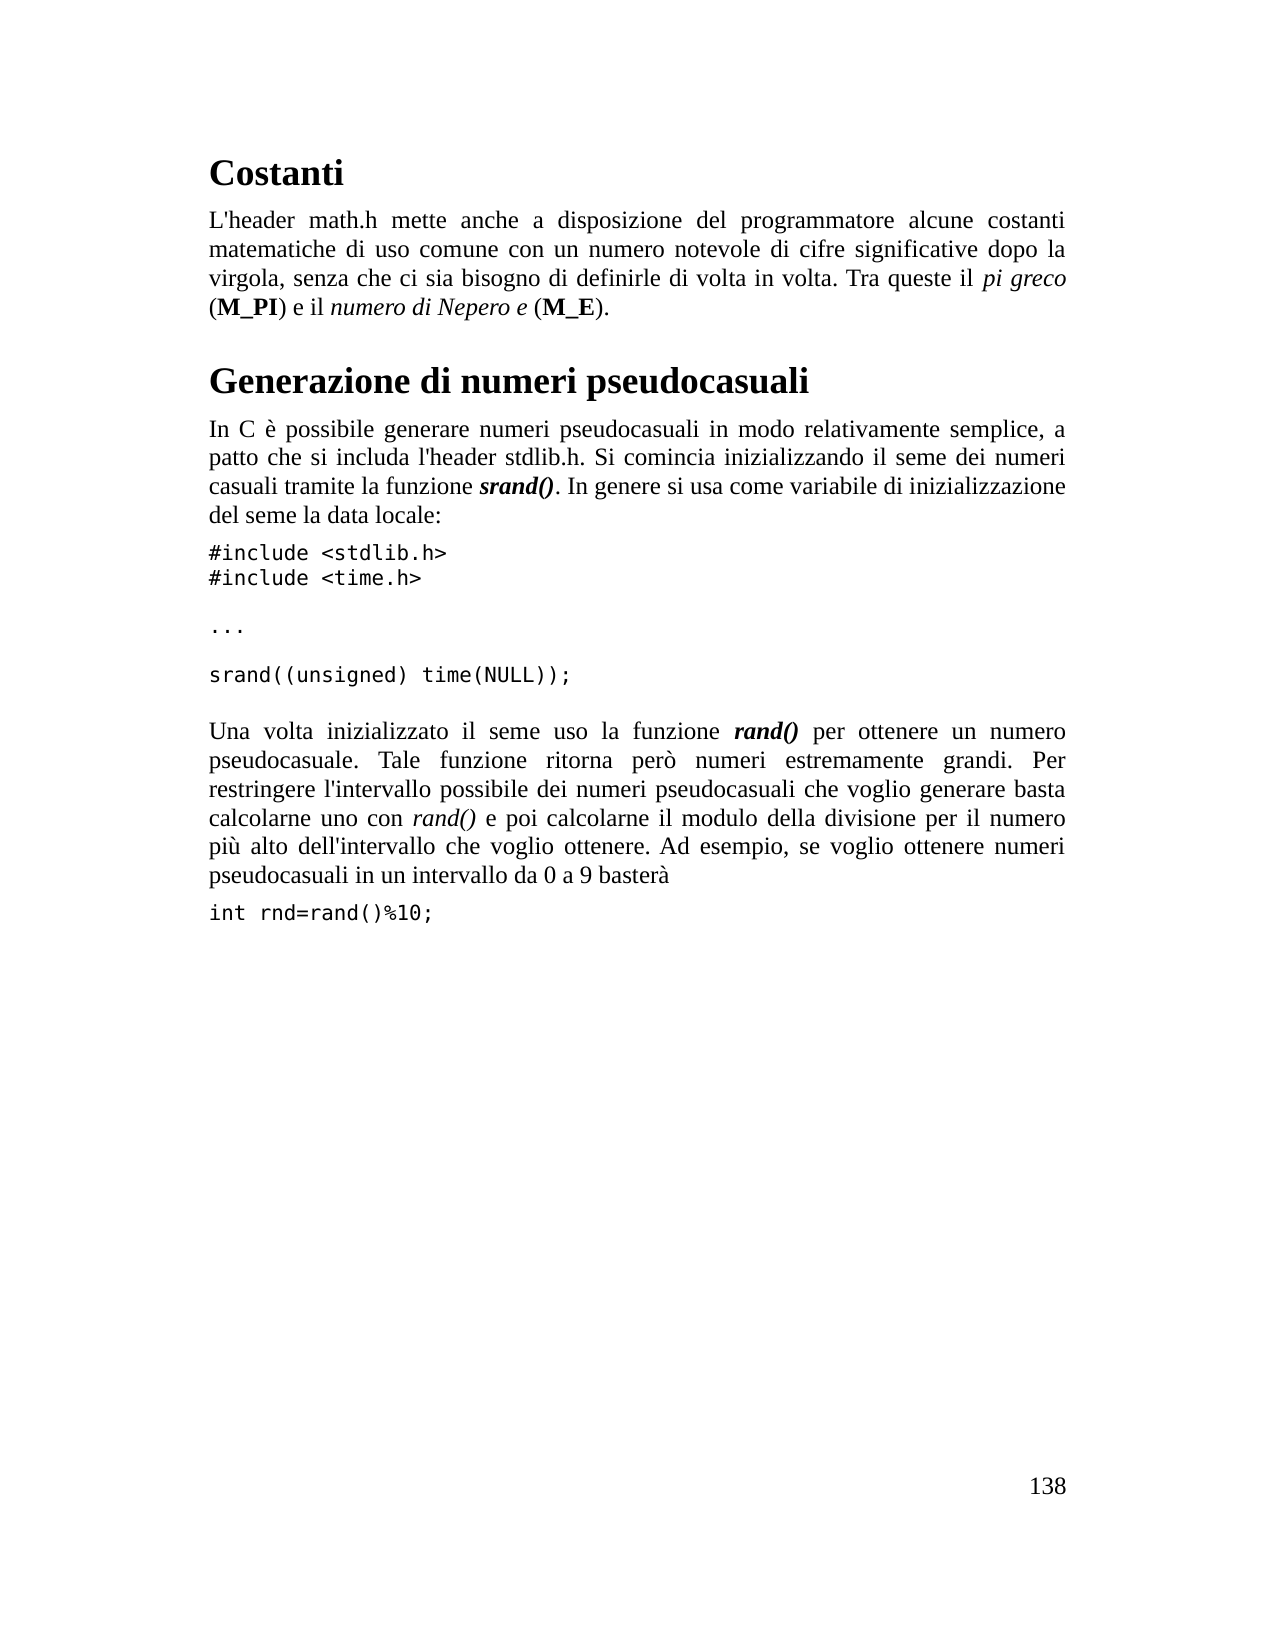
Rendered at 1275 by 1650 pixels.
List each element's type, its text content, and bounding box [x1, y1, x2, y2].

text srand((unsigned) time(NULL)); [208, 663, 1066, 687]
subtitle Costanti [208, 150, 1066, 193]
text ... [208, 614, 1066, 638]
text In C è possibile generare numeri pseudocasuali in modo relativamente semplice, a patto che si includa l'header stdlib.h. Si comincia inizializzando il seme dei numeri casuali tramite la funzione srand(). In genere si usa come variabile di inizializzazione del seme la data locale: [208, 414, 1066, 529]
text #include <stdlib.h> [208, 541, 1066, 566]
text Una volta inizializzato il seme uso la funzione rand() per ottenere un numero pseudocasuale. Tale funzione ritorna però numeri estremamente grandi. Per restringere l'intervallo possibile dei numeri pseudocasuali che voglio generare basta calcolarne uno con rand() e poi calcolarne il modulo della divisione per il numero più alto dell'intervallo che voglio ottenere. Ad esempio, se voglio ottenere numeri pseudocasuali in un intervallo da 0 a 9 basterà [208, 716, 1066, 889]
text int rnd=rand()%10; [208, 901, 1066, 926]
subtitle Generazione di numeri pseudocasuali [208, 358, 1066, 401]
text L'header math.h mette anche a disposizione del programmatore alcune costanti matematiche di uso comune con un numero notevole di cifre significative dopo la virgola, senza che ci sia bisogno di definirle di volta in volta. Tra queste il pi greco (M_PI) e il numero di Nepero e (M_E). [208, 206, 1066, 321]
text #include <time.h> [208, 566, 1066, 590]
